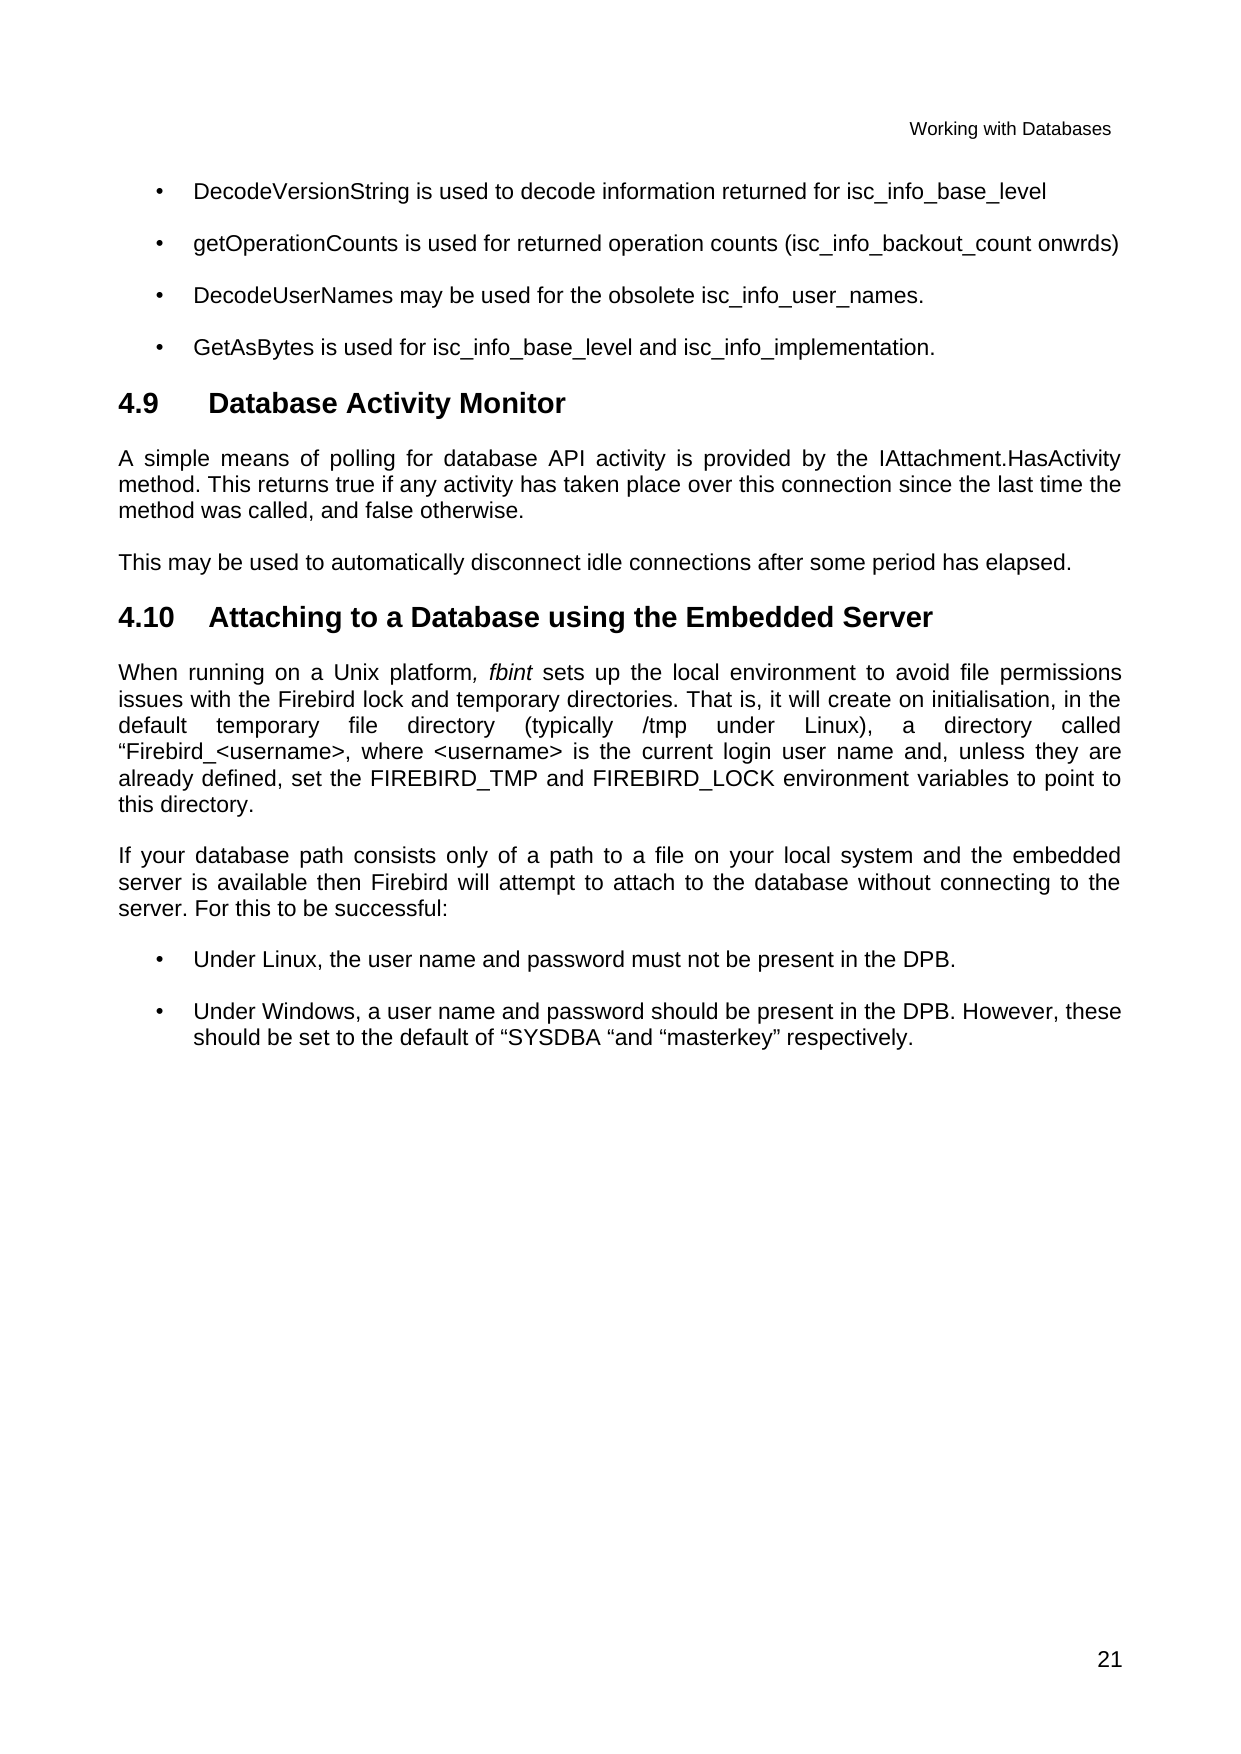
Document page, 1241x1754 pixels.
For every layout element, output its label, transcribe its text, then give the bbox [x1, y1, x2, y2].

subtitle Attaching to a Database using the Embedded Server [118, 600, 1122, 634]
text This may be used to automatically disconnect idle connections after some period has elapsed. [118, 549, 1122, 575]
list DecodeVersionString is used to decode information returned for isc_info_base_level [156, 178, 1122, 204]
text When running on a Unix platform, fbint sets up the local environment to avoid file permissions issues with the Firebird lock and temporary directories. That is, it will create on initialisation, in the default temporary file directory (typically /tmp under Linux), a directory called “Firebird_<username>, where <username> is the current login user name and, unless they are already defined, set the FIREBIRD_TMP and FIREBIRD_LOCK environment variables to point to this directory. [118, 659, 1122, 817]
list DecodeUserNames may be used for the obsolete isc_info_user_names. [156, 282, 1122, 308]
list getOperationCounts is used for returned operation counts (isc_info_backout_count onwrds) [156, 230, 1122, 256]
text If your database path consists only of a path to a file on your local system and the embedded server is available then Firebird will attempt to attach to the database without connecting to the server. For this to be successful: [118, 842, 1122, 921]
list Under Linux, the user name and password must not be present in the DPB. [156, 946, 1122, 973]
list GetAsBytes is used for isc_info_base_level and isc_info_implementation. [156, 334, 1122, 360]
list Under Windows, a user name and password should be present in the DPB. However, these should be set to the default of “SYSDBA “and “masterkey” respectively. [156, 998, 1122, 1050]
text A simple means of polling for database API activity is provided by the IAttachment.HasActivity method. This returns true if any activity has taken place over this connection since the last time the method was called, and false otherwise. [118, 445, 1122, 524]
subtitle Database Activity Monitor [118, 386, 1122, 419]
